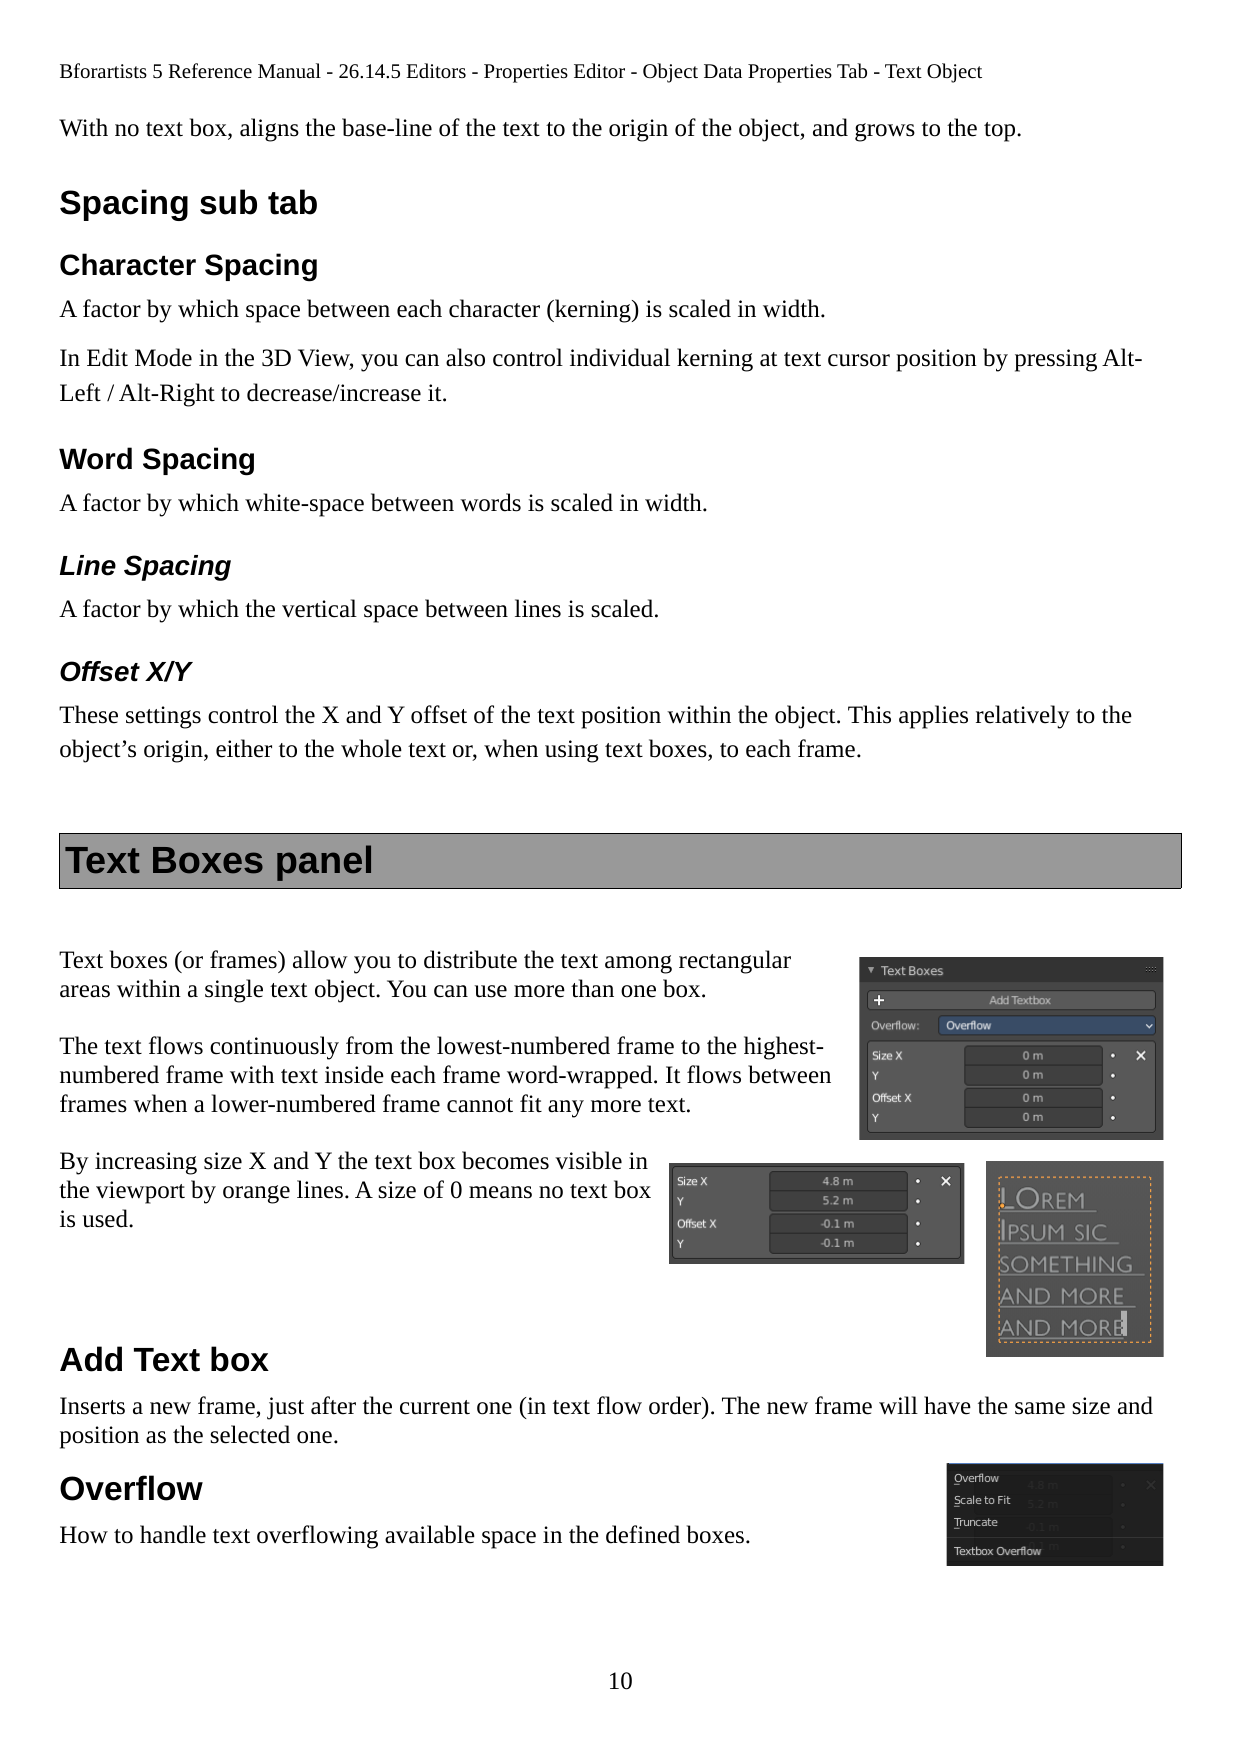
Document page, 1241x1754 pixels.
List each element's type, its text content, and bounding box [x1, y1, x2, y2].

text By increasing size X and Y the text box becomes visible in the viewport by orange lines. A size of 0 means no text box is used. [59, 1146, 1181, 1233]
text A factor by which the vertical space between lines is scaled. [59, 594, 1181, 623]
table_header Text Boxes panel [60, 834, 1181, 888]
subtitle Character Spacing [59, 248, 1181, 282]
text In Edit Mode in the 3D View, you can also control individual kerning at text cursor position by pressing Alt-Left / Alt-Right to decrease/increase it. [59, 343, 1181, 407]
text The text flows continuously from the lowest-numbered frame to the highest-numbered frame with text inside each frame word-wrapped. It flows between frames when a lower-numbered frame cannot fit any more text. [59, 1031, 859, 1118]
subtitle Spacing sub tab [59, 182, 1181, 221]
subtitle Offset X/Y [59, 655, 1181, 687]
picture [859, 957, 1164, 1140]
subtitle Add Text box [59, 1340, 1181, 1378]
text A factor by which space between each character (kerning) is scaled in width. [59, 294, 1181, 323]
picture [669, 1163, 965, 1264]
text Inserts a new frame, just after the current one (in text flow order). The new frame will have the same size and position as the selected one. [59, 1391, 1181, 1448]
subtitle [1164, 1469, 1181, 1508]
text A factor by which white-space between words is scaled in width. [59, 488, 1181, 517]
subtitle Overflow [59, 1469, 946, 1508]
picture [986, 1161, 1164, 1357]
subtitle Line Spacing [59, 549, 1181, 581]
picture [946, 1463, 1164, 1566]
text Text boxes (or frames) allow you to distribute the text among rectangular areas within a single text object. You can use more than one box. [59, 945, 1181, 1003]
subtitle Word Spacing [59, 442, 1181, 475]
text With no text box, aligns the base-line of the text to the origin of the object, and grows to the top. [59, 113, 1181, 141]
text How to handle text overflowing available space in the defined boxes. [59, 1520, 946, 1549]
text These settings control the X and Y offset of the text position within the object. This applies relatively to the object’s origin, either to the whole text or, when using text boxes, to each frame. [59, 700, 1181, 763]
